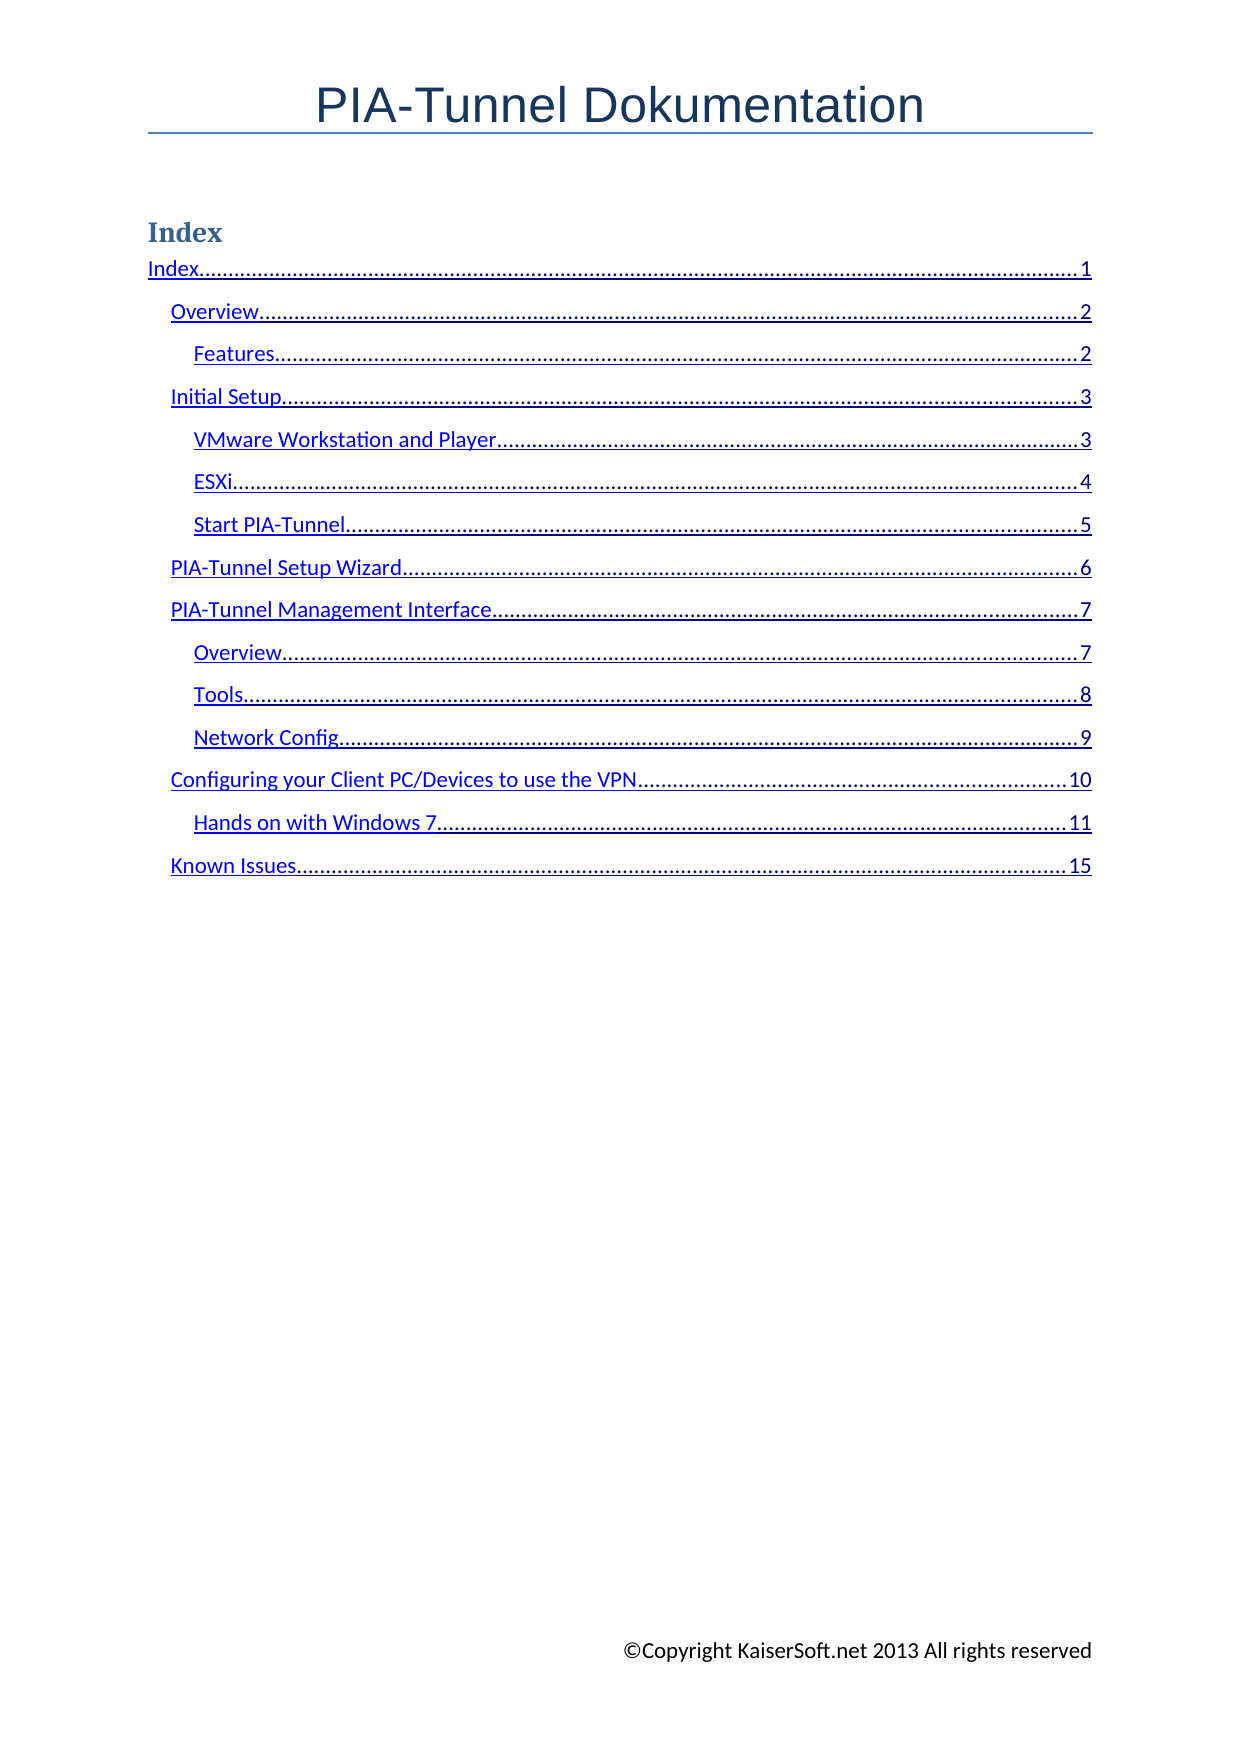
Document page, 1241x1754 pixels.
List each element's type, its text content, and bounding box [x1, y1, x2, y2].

text Tools 8 [193, 680, 1093, 708]
text PIA-Tunnel Management Interface 7 [171, 595, 1093, 623]
text Hands on with Windows 7 11 [193, 808, 1093, 836]
text Features 2 [193, 339, 1093, 368]
text Start PIA-Tunnel 5 [193, 510, 1093, 538]
text Initial Setup 3 [171, 382, 1093, 410]
text Overview 7 [193, 638, 1093, 666]
text ESXi 4 [193, 467, 1093, 495]
text Index [148, 216, 1093, 249]
text Index 1 [148, 254, 1093, 282]
text Overview 2 [171, 297, 1093, 325]
text Configuring your Client PC/Devices to use the VPN 10 [171, 766, 1093, 794]
text PIA-Tunnel Dokumentation [148, 75, 1093, 132]
text VMware Workstation and Player 3 [193, 425, 1093, 453]
text PIA-Tunnel Setup Wizard 6 [171, 553, 1093, 581]
text Known Issues 15 [171, 851, 1093, 879]
text Network Config 9 [193, 723, 1093, 751]
